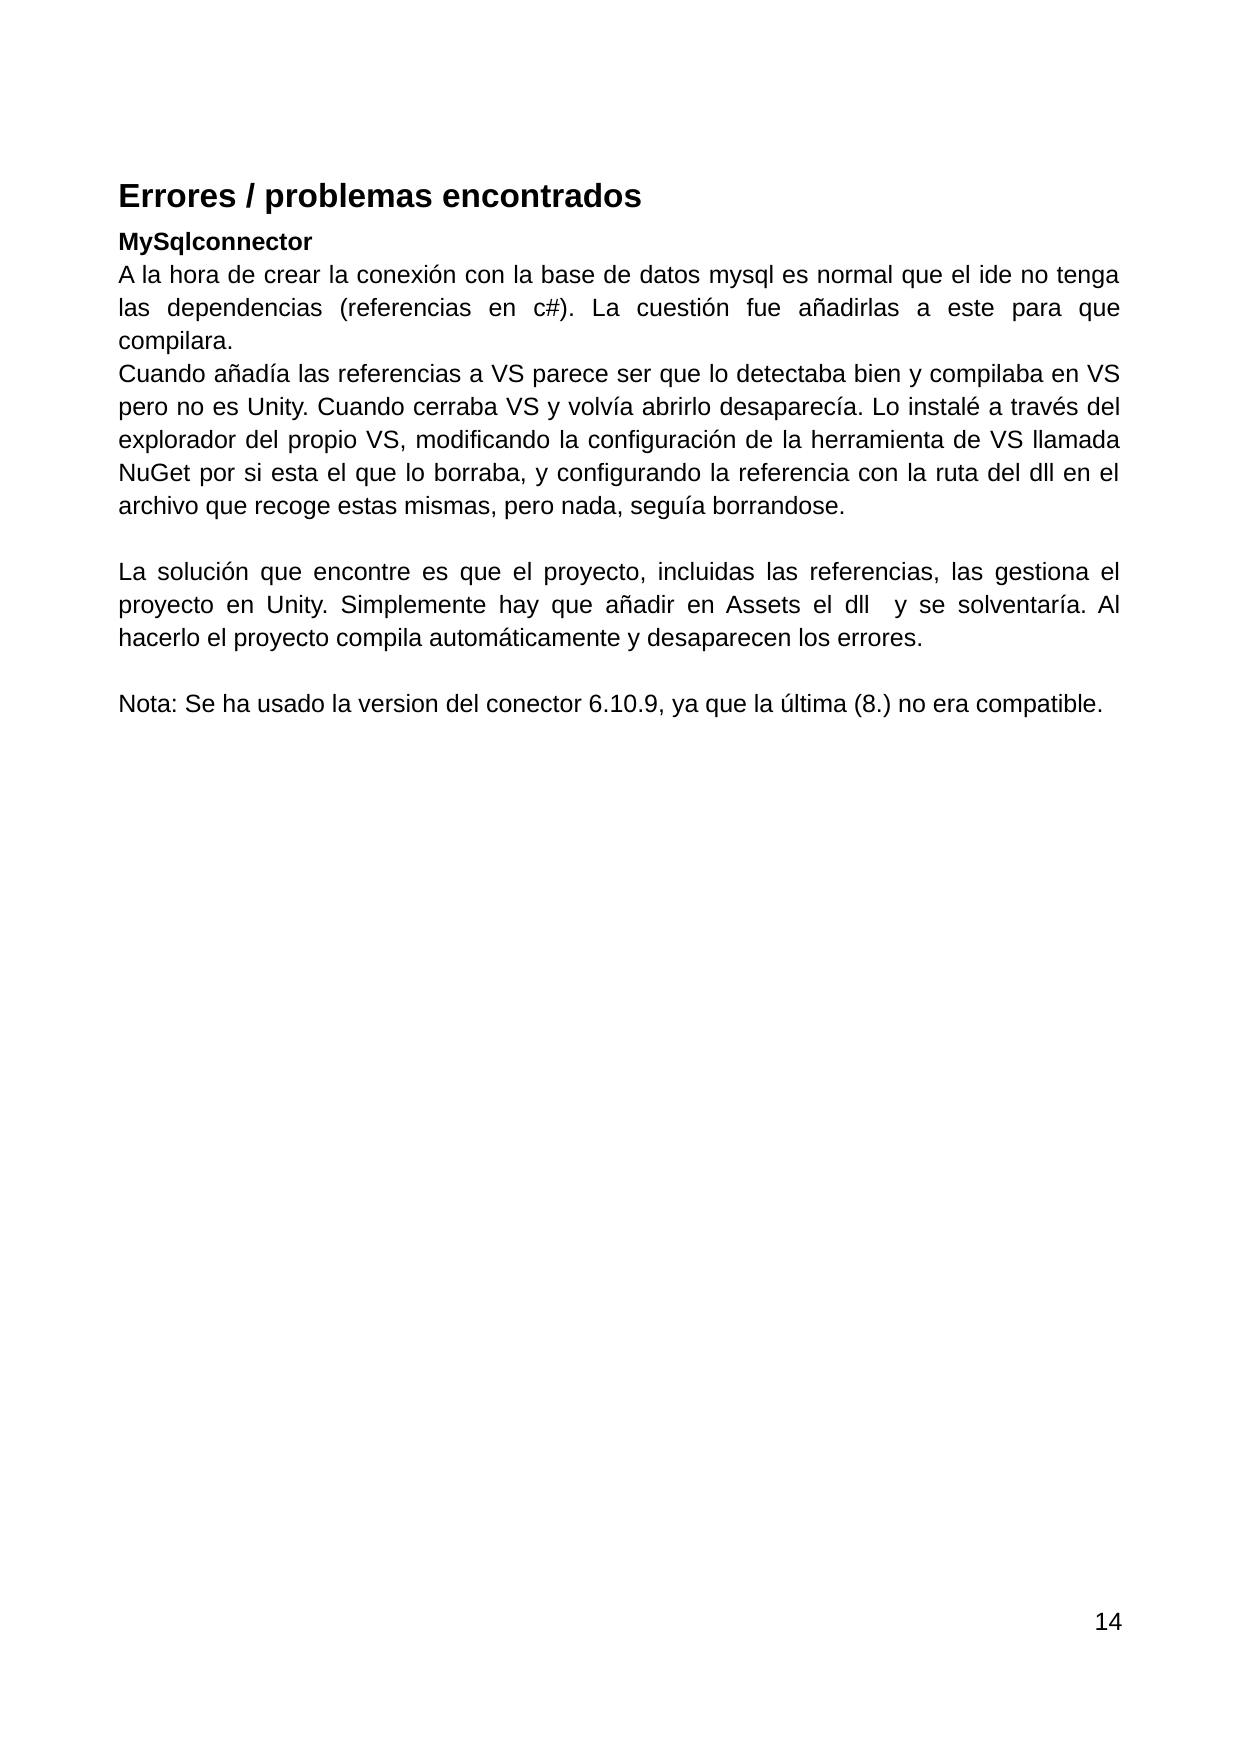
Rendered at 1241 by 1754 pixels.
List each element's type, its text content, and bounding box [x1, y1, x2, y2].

text A la hora de crear la conexión con la base de datos mysql es normal que el ide no tenga las dependencias (referencias en c#). La cuestión fue añadirlas a este para que compilara. [118, 260, 1122, 355]
subtitle Errores / problemas encontrados [118, 176, 1122, 214]
text MySqlconnector [118, 227, 1122, 256]
text La solución que encontre es que el proyecto, incluidas las referencias, las gestiona el proyecto en Unity. Simplemente hay que añadir en Assets el dll y se solventaría. Al hacerlo el proyecto compila automáticamente y desaparecen los errores. [118, 557, 1122, 652]
text Cuando añadía las referencias a VS parece ser que lo detectaba bien y compilaba en VS pero no es Unity. Cuando cerraba VS y volvía abrirlo desaparecía. Lo instalé a través del explorador del propio VS, modificando la configuración de la herramienta de VS llamada NuGet por si esta el que lo borraba, y configurando la referencia con la ruta del dll en el archivo que recoge estas mismas, pero nada, seguía borrandose. [118, 359, 1122, 520]
text Nota: Se ha usado la version del conector 6.10.9, ya que la última (8.) no era compatible. [118, 689, 1122, 718]
